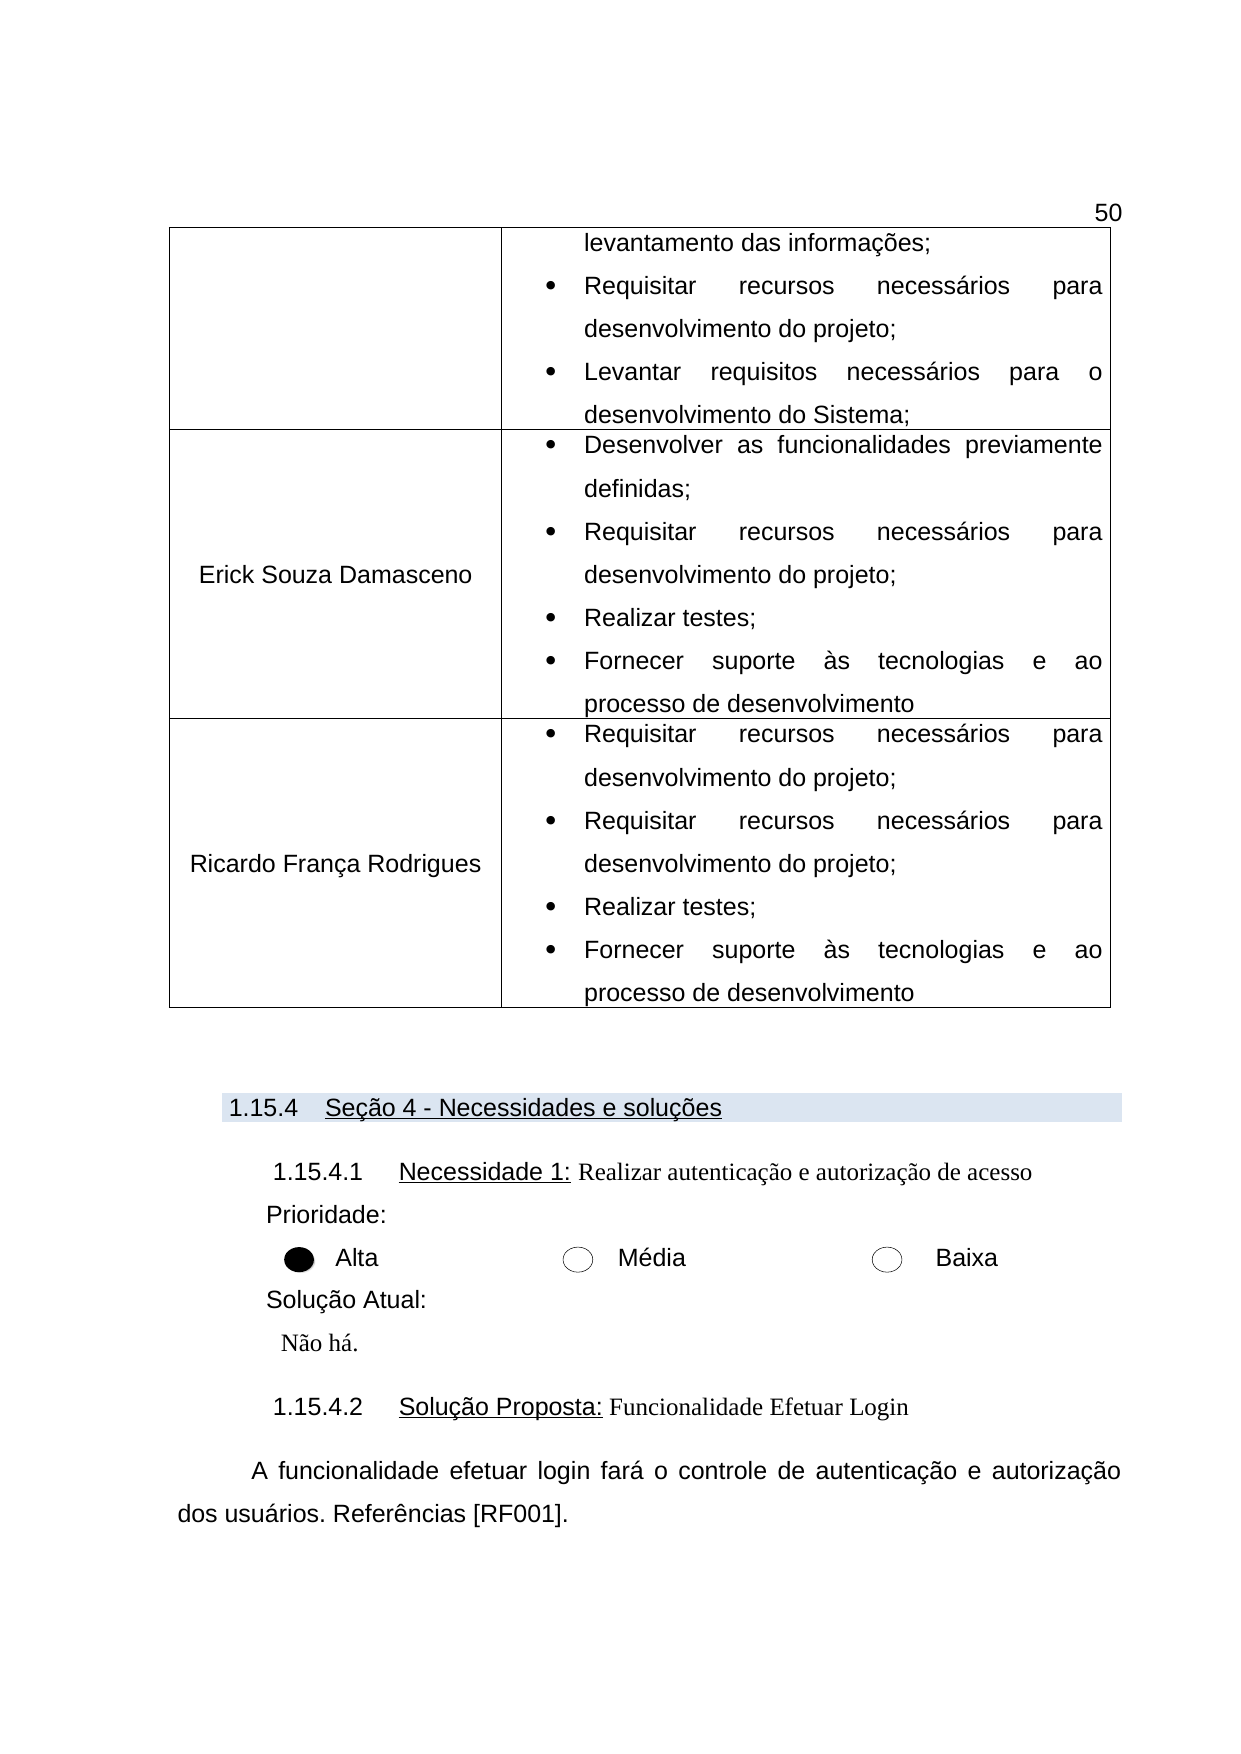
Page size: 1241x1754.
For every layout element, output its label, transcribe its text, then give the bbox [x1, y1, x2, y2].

table_header [861, 1243, 924, 1284]
table_header [560, 1243, 606, 1284]
subtitle Seção 4 - Necessidades e soluções [222, 1093, 1122, 1122]
table_header Média [606, 1243, 861, 1284]
subtitle Necessidade 1: Realizar autenticação e autorização de acesso [266, 1157, 1122, 1186]
table_header Baixa [924, 1243, 1157, 1284]
table_cell Desenvolver as funcionalidades previamente definidas; Requisitar recursos necessários para desenvolvimento do projeto; Realizar testes; Fornecer suporte às tecnologias e ao processo de desenvolvimento [502, 430, 1110, 718]
subtitle Solução Proposta: Funcionalidade Efetuar Login [266, 1392, 1122, 1421]
table_cell Erick Souza Damasceno [170, 430, 501, 718]
text Prioridade: [177, 1200, 1122, 1229]
table_header [276, 1243, 324, 1284]
table_cell Ricardo França Rodrigues [170, 719, 501, 1007]
table_cell Requisitar recursos necessários para desenvolvimento do projeto; Requisitar recursos necessários para desenvolvimento do projeto; Realizar testes; Fornecer suporte às tecnologias e ao processo de desenvolvimento [502, 719, 1110, 1007]
table_cell [170, 228, 501, 429]
text A funcionalidade efetuar login fará o controle de autenticação e autorização dos usuários. Referências [RF001]. [177, 1456, 1122, 1528]
table_header Alta [324, 1243, 559, 1284]
table_cell levantamento das informações; Requisitar recursos necessários para desenvolvimento do projeto; Levantar requisitos necessários para o desenvolvimento do Sistema; [502, 228, 1110, 429]
text Solução Atual: [177, 1284, 1122, 1313]
text Não há. [252, 1328, 1122, 1356]
